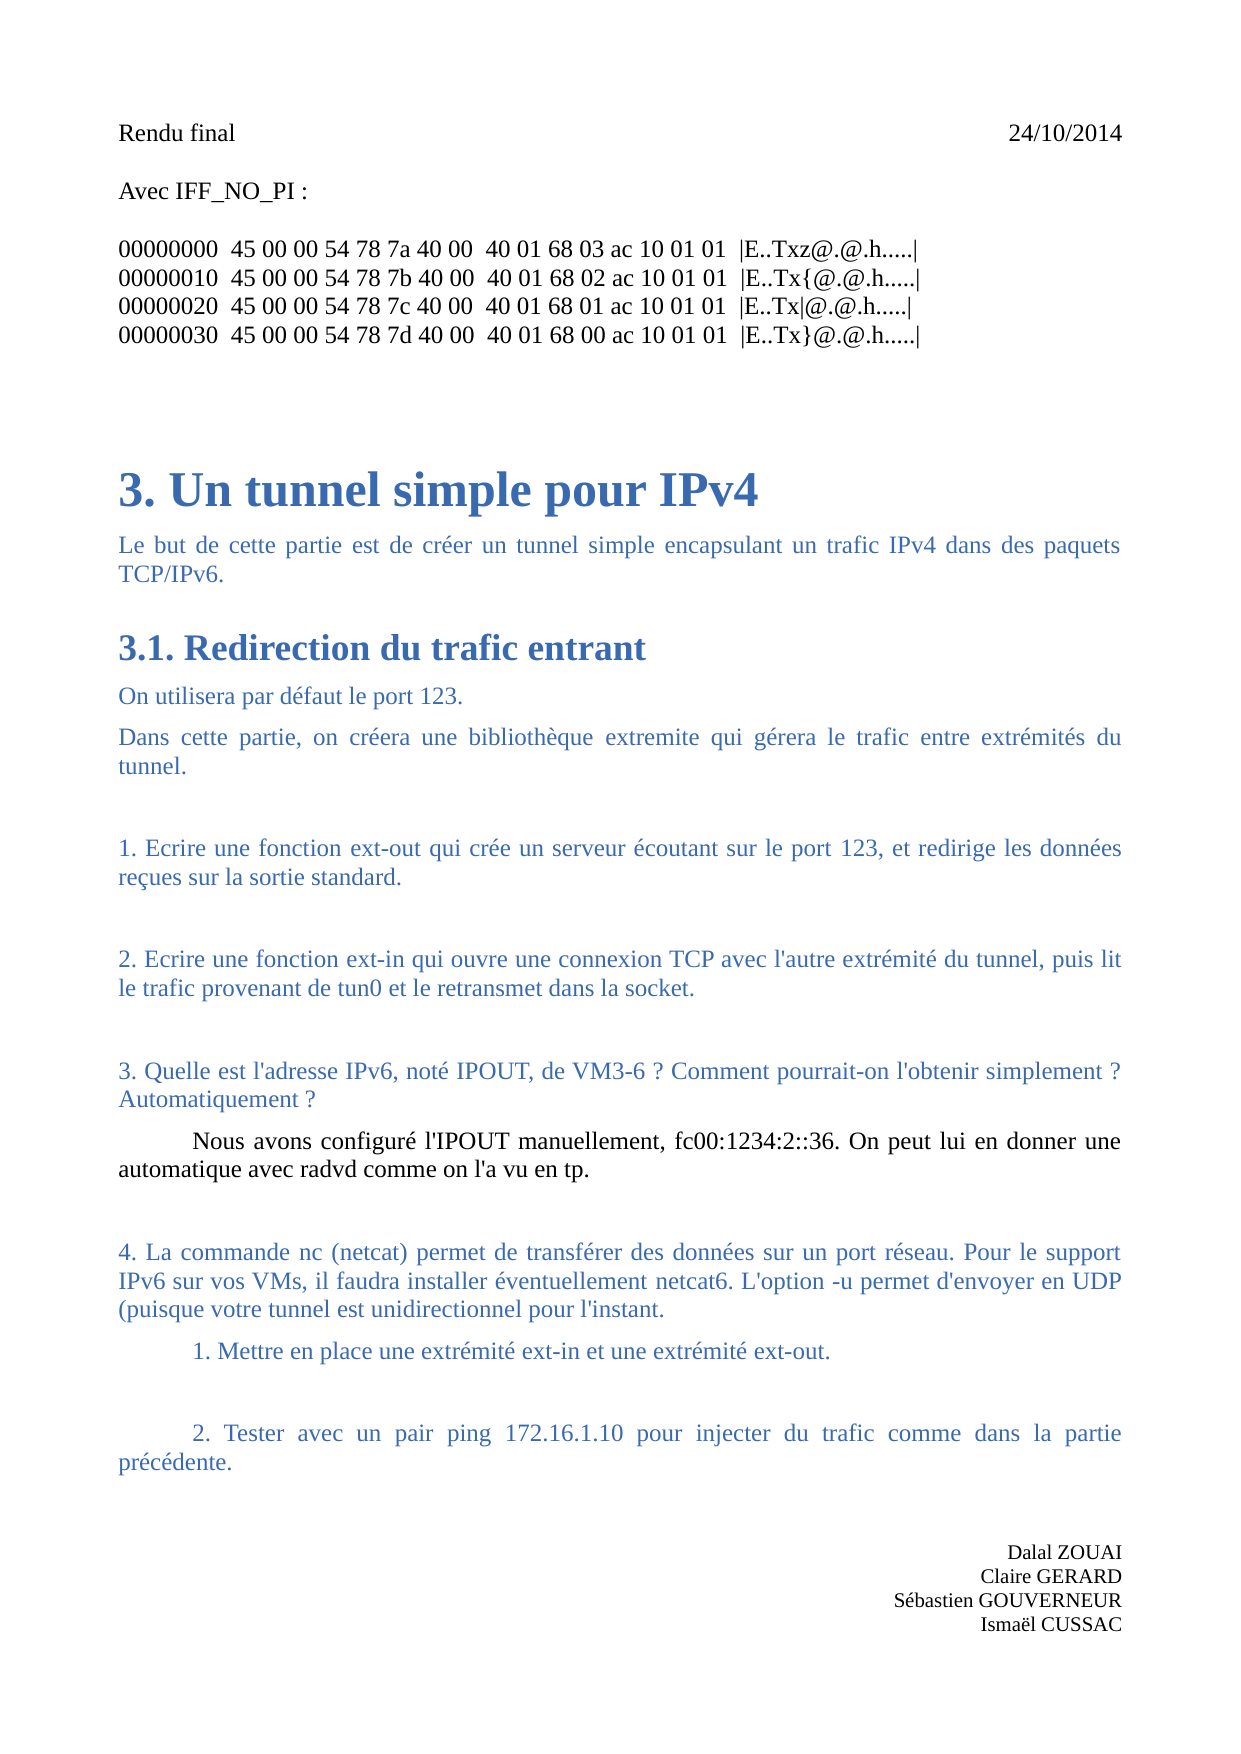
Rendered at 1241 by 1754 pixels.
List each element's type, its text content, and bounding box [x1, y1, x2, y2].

text 00000020 45 00 00 54 78 7c 40 00 40 01 68 01 ac 10 01 01 |E..Tx|@.@.h.....| [118, 291, 1122, 320]
text 00000030 45 00 00 54 78 7d 40 00 40 01 68 00 ac 10 01 01 |E..Tx}@.@.h.....| [118, 320, 1122, 349]
text 2. Ecrire une fonction ext-in qui ouvre une connexion TCP avec l'autre extrémité du tunnel, puis lit le trafic provenant de tun0 et le retransmet dans la socket. [118, 944, 1122, 1002]
text 1. Mettre en place une extrémité ext-in et une extrémité ext-out. [118, 1336, 1122, 1364]
text Le but de cette partie est de créer un tunnel simple encapsulant un trafic IPv4 dans des paquets TCP/IPv6. [118, 530, 1122, 588]
subtitle 3. Un tunnel simple pour IPv4 [118, 460, 1122, 518]
text 00000010 45 00 00 54 78 7b 40 00 40 01 68 02 ac 10 01 01 |E..Tx{@.@.h.....| [118, 263, 1122, 291]
text On utilisera par défaut le port 123. [118, 681, 1122, 709]
text 00000000 45 00 00 54 78 7a 40 00 40 01 68 03 ac 10 01 01 |E..Txz@.@.h.....| [118, 234, 1122, 263]
text Avec IFF_NO_PI : [118, 176, 1122, 205]
text 4. La commande nc (netcat) permet de transférer des données sur un port réseau. Pour le support IPv6 sur vos VMs, il faudra installer éventuellement netcat6. L'option -u permet d'envoyer en UDP (puisque votre tunnel est unidirectionnel pour l'instant. [118, 1237, 1122, 1323]
text 1. Ecrire une fonction ext-out qui crée un serveur écoutant sur le port 123, et redirige les données reçues sur la sortie standard. [118, 833, 1122, 891]
text Nous avons configuré l'IPOUT manuellement, fc00:1234:2::36. On peut lui en donner une automatique avec radvd comme on l'a vu en tp. [118, 1126, 1122, 1183]
text 3. Quelle est l'adresse IPv6, noté IPOUT, de VM3-6 ? Comment pourrait-on l'obtenir simplement ? Automatiquement ? [118, 1056, 1122, 1113]
subtitle 3.1. Redirection du trafic entrant [118, 625, 1122, 668]
text Dans cette partie, on créera une bibliothèque extremite qui gérera le trafic entre extrémités du tunnel. [118, 722, 1122, 779]
text 2. Tester avec un pair ping 172.16.1.10 pour injecter du trafic comme dans la partie précédente. [118, 1418, 1122, 1476]
